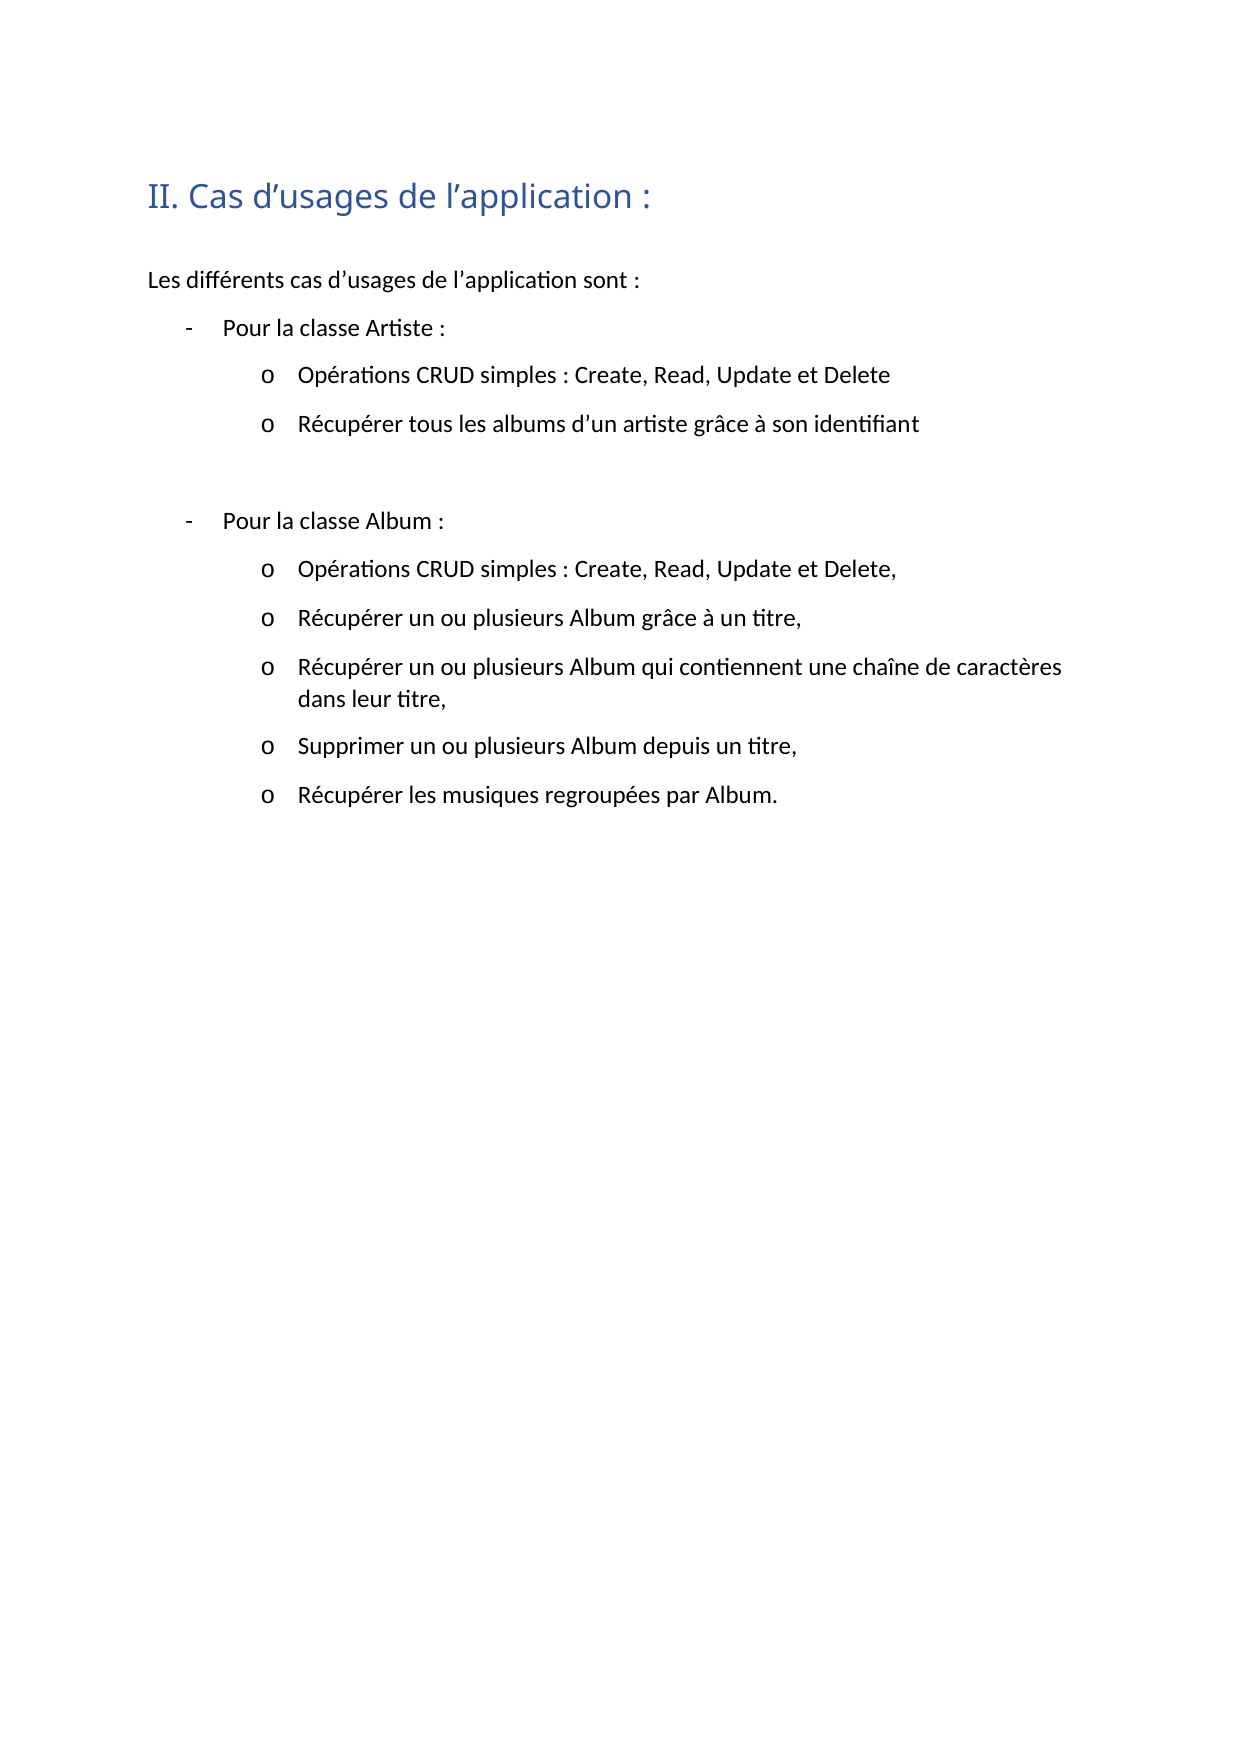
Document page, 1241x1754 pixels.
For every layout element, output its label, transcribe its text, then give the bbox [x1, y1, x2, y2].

subtitle II. Cas d’usages de l’application : [148, 173, 1093, 218]
list Récupérer un ou plusieurs Album grâce à un titre, [260, 602, 1093, 634]
list Pour la classe Artiste : [185, 312, 1093, 342]
list Opérations CRUD simples : Create, Read, Update et Delete, [260, 553, 1093, 585]
list Récupérer tous les albums d’un artiste grâce à son identifiant [260, 408, 1093, 440]
list Opérations CRUD simples : Create, Read, Update et Delete [260, 359, 1093, 391]
list Récupérer un ou plusieurs Album qui contiennent une chaîne de caractères dans leur titre, [260, 651, 1093, 714]
list Supprimer un ou plusieurs Album depuis un titre, [260, 731, 1093, 762]
text Les différents cas d’usages de l’application sont : [148, 264, 1093, 294]
list Récupérer les musiques regroupées par Album. [260, 779, 1093, 811]
list Pour la classe Album : [185, 505, 1093, 536]
